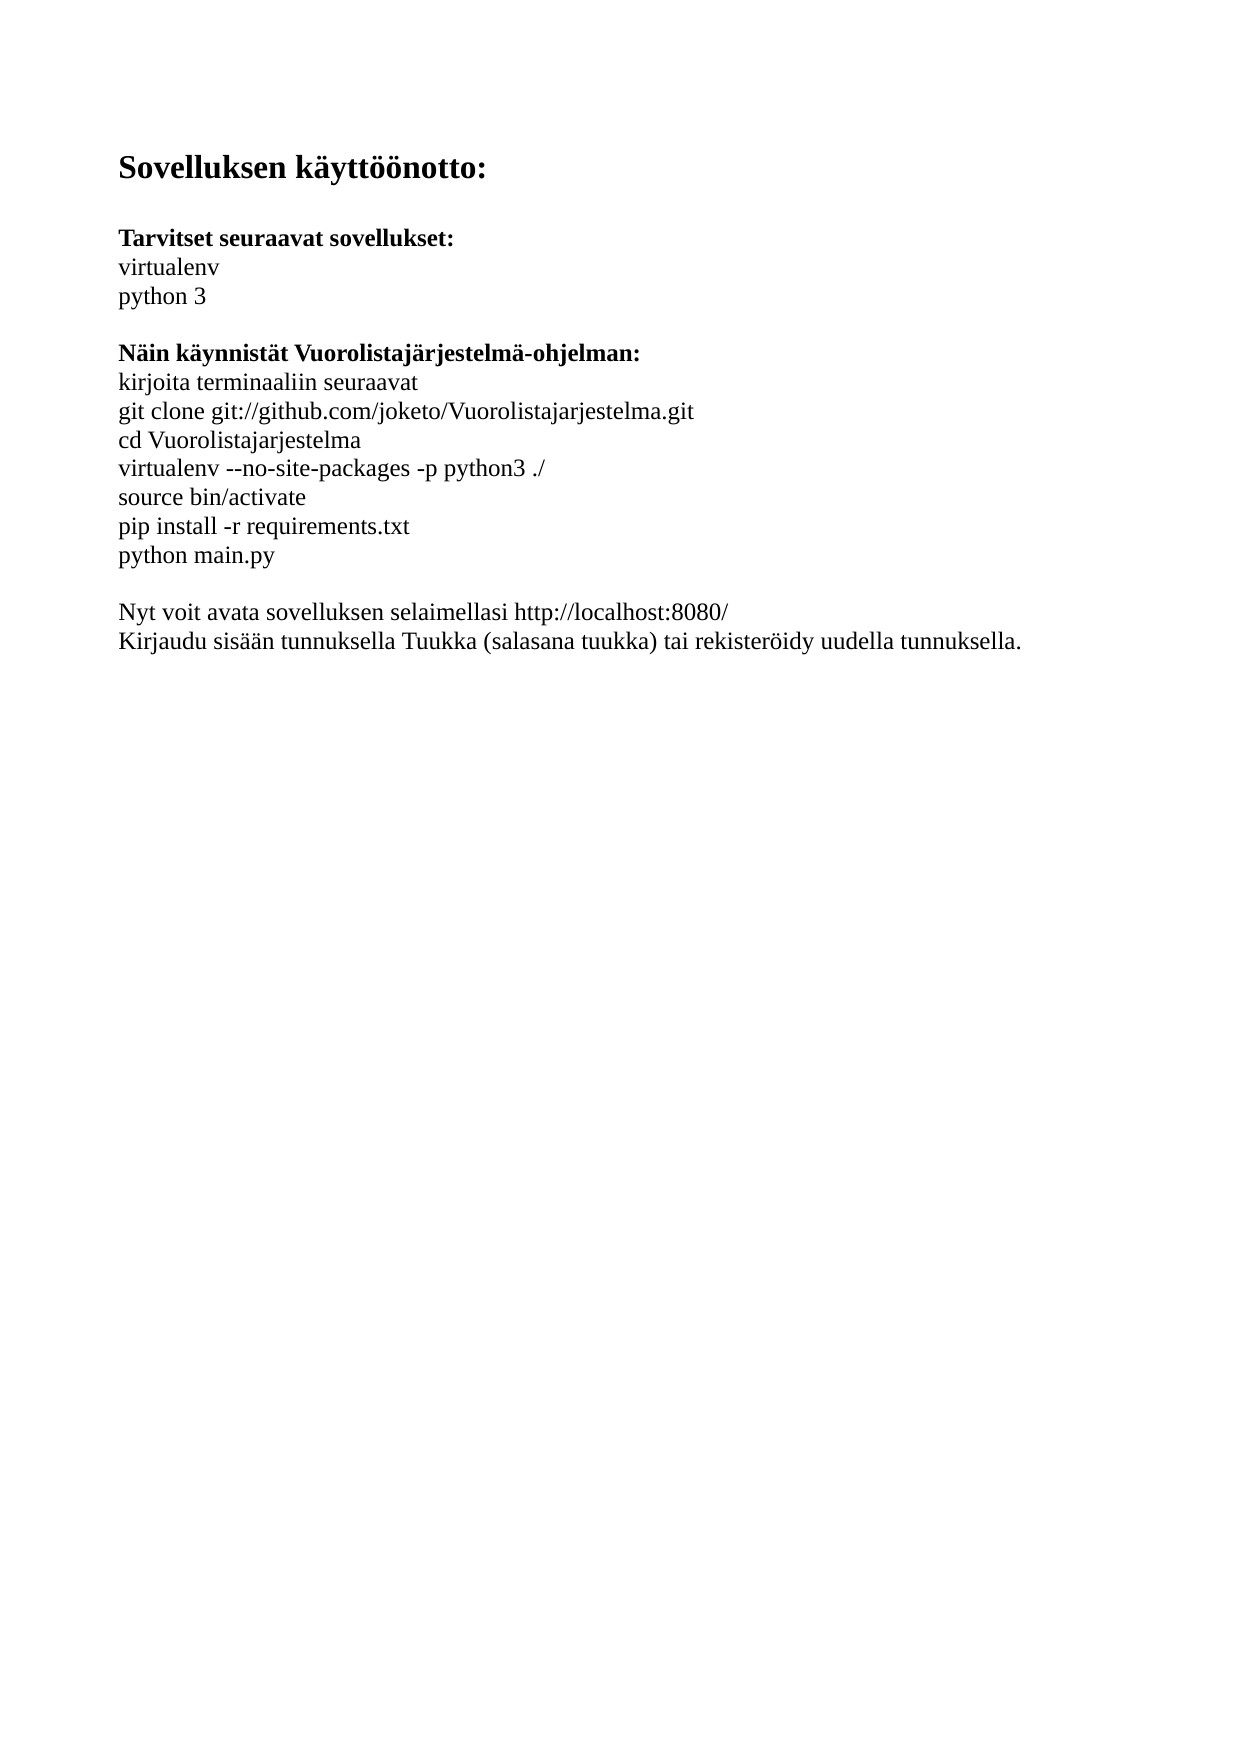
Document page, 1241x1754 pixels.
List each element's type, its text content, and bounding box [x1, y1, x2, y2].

text Nyt voit avata sovelluksen selaimellasi http://localhost:8080/ [118, 597, 1122, 626]
text virtualenv --no-site-packages -p python3 ./ [118, 453, 1122, 482]
text python 3 [118, 281, 1122, 310]
text cd Vuorolistajarjestelma [118, 425, 1122, 453]
text Näin käynnistät Vuorolistajärjestelmä-ohjelman: [118, 338, 1122, 367]
text Kirjaudu sisään tunnuksella Tuukka (salasana tuukka) tai rekisteröidy uudella tunnuksella. [118, 626, 1122, 655]
text Sovelluksen käyttöönotto: [118, 147, 1122, 185]
text kirjoita terminaaliin seuraavat [118, 367, 1122, 396]
text source bin/activate [118, 482, 1122, 511]
text python main.py [118, 540, 1122, 568]
text virtualenv [118, 252, 1122, 281]
text pip install -r requirements.txt [118, 511, 1122, 540]
text Tarvitset seuraavat sovellukset: [118, 223, 1122, 252]
text git clone git://github.com/joketo/Vuorolistajarjestelma.git [118, 396, 1122, 425]
